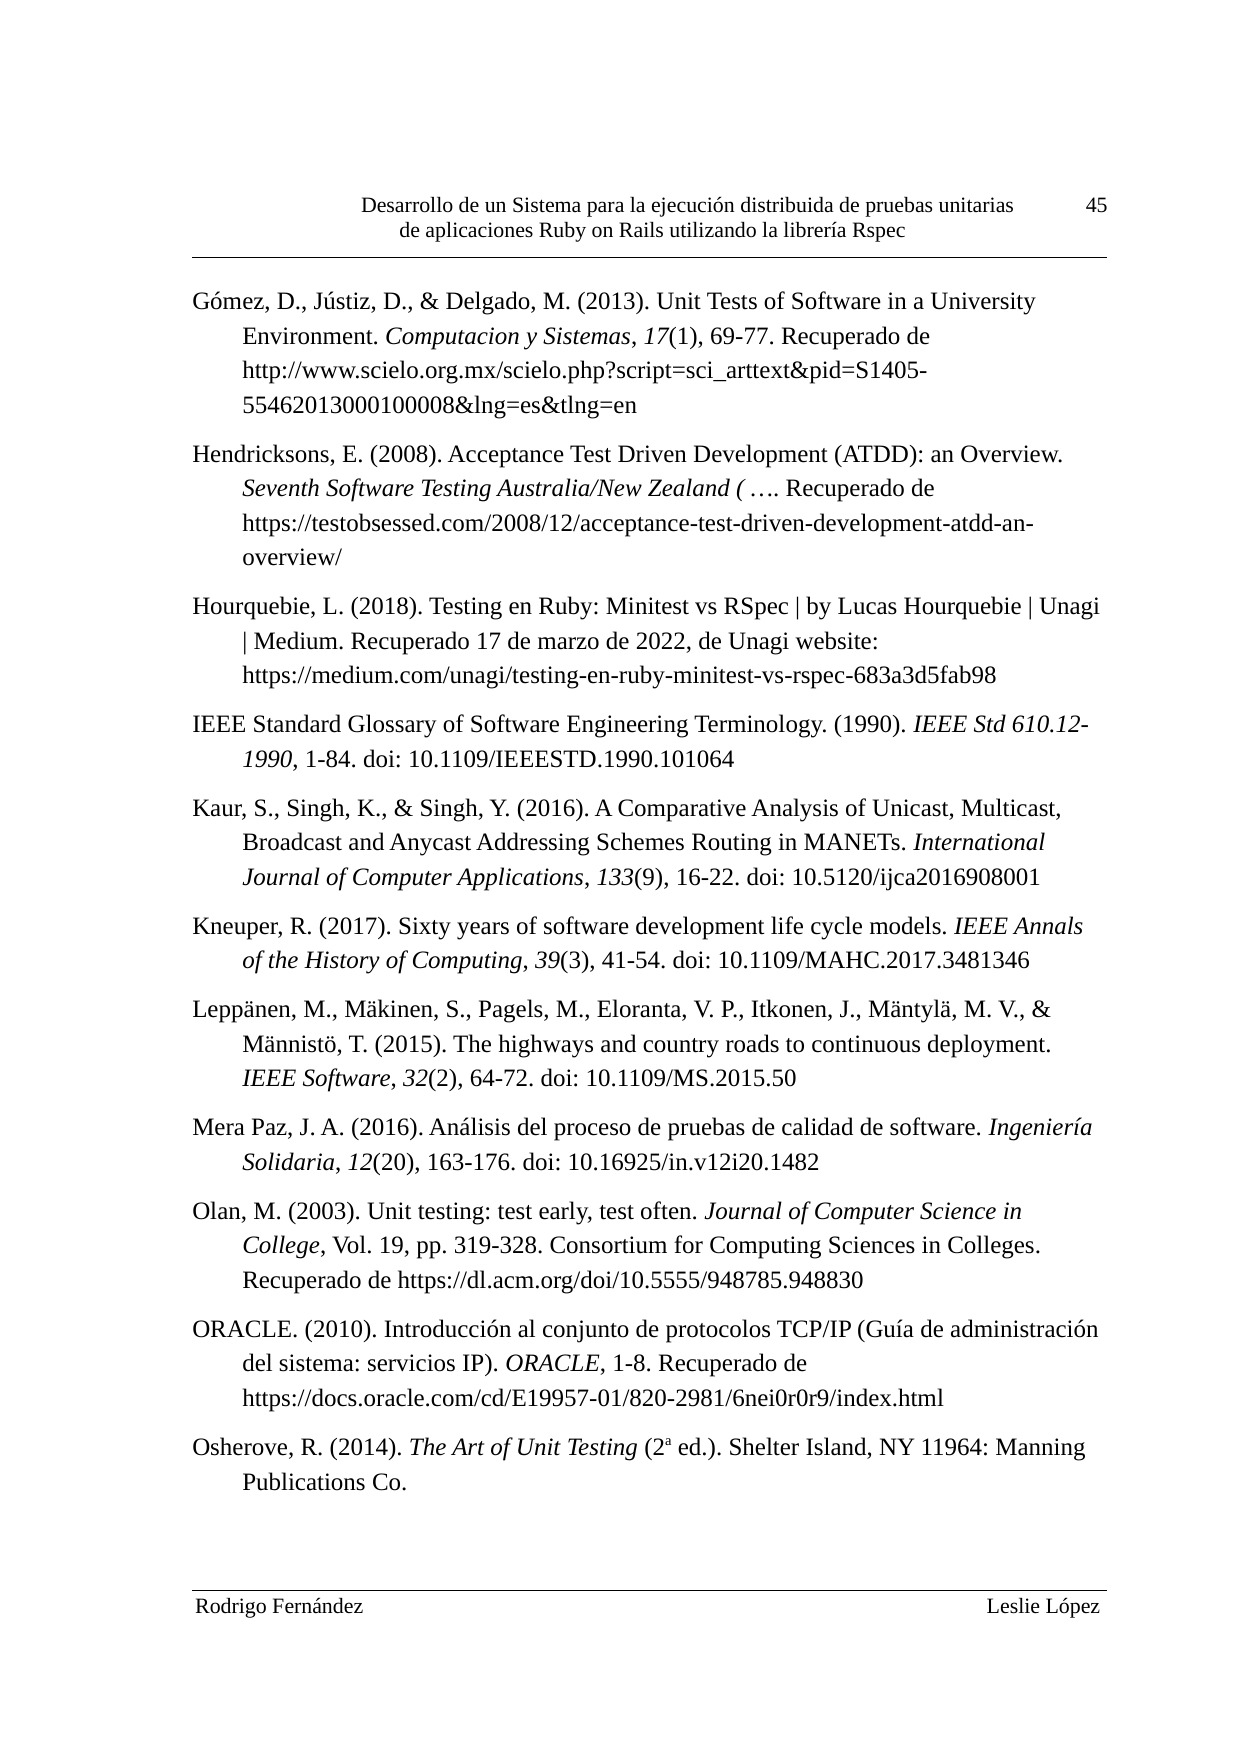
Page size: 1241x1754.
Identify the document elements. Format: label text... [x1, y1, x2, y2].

text Leppänen, M., Mäkinen, S., Pagels, M., Eloranta, V. P., Itkonen, J., Mäntylä, M. V., & Männistö, T. (2015). The highways and country roads to continuous deployment. IEEE Software, 32(2), 64-72. doi: 10.1109/MS.2015.50 [192, 994, 1107, 1092]
text IEEE Standard Glossary of Software Engineering Terminology. (1990). IEEE Std 610.12-1990, 1-84. doi: 10.1109/IEEESTD.1990.101064 [192, 709, 1107, 773]
text Mera Paz, J. A. (2016). Análisis del proceso de pruebas de calidad de software. Ingeniería Solidaria, 12(20), 163-176. doi: 10.16925/in.v12i20.1482 [192, 1112, 1107, 1176]
text Osherove, R. (2014). The Art of Unit Testing (2a ed.). Shelter Island, NY 11964: Manning Publications Co. [192, 1432, 1107, 1495]
text Kaur, S., Singh, K., & Singh, Y. (2016). A Comparative Analysis of Unicast, Multicast, Broadcast and Anycast Addressing Schemes Routing in MANETs. International Journal of Computer Applications, 133(9), 16-22. doi: 10.5120/ijca2016908001 [192, 793, 1107, 891]
text Olan, M. (2003). Unit testing: test early, test often. Journal of Computer Science in College, Vol. 19, pp. 319-328. Consortium for Computing Sciences in Colleges. Recuperado de https://dl.acm.org/doi/10.5555/948785.948830 [192, 1196, 1107, 1294]
text Hendricksons, E. (2008). Acceptance Test Driven Development (ATDD): an Overview. Seventh Software Testing Australia/New Zealand ( …. Recuperado de https://testobsessed.com/2008/12/acceptance-test-driven-development-atdd-an-overview/ [192, 439, 1107, 571]
text Kneuper, R. (2017). Sixty years of software development life cycle models. IEEE Annals of the History of Computing, 39(3), 41-54. doi: 10.1109/MAHC.2017.3481346 [192, 911, 1107, 974]
text Gómez, D., Jústiz, D., & Delgado, M. (2013). Unit Tests of Software in a University Environment. Computacion y Sistemas, 17(1), 69-77. Recuperado de http://www.scielo.org.mx/scielo.php?script=sci_arttext&pid=S1405-55462013000100008&lng=es&tlng=en [192, 286, 1107, 418]
text Hourquebie, L. (2018). Testing en Ruby: Minitest vs RSpec | by Lucas Hourquebie | Unagi | Medium. Recuperado 17 de marzo de 2022, de Unagi website: https://medium.com/unagi/testing-en-ruby-minitest-vs-rspec-683a3d5fab98 [192, 591, 1107, 689]
text ORACLE. (2010). Introducción al conjunto de protocolos TCP/IP (Guía de administración del sistema: servicios IP). ORACLE, 1-8. Recuperado de https://docs.oracle.com/cd/E19957-01/820-2981/6nei0r0r9/index.html [192, 1314, 1107, 1412]
